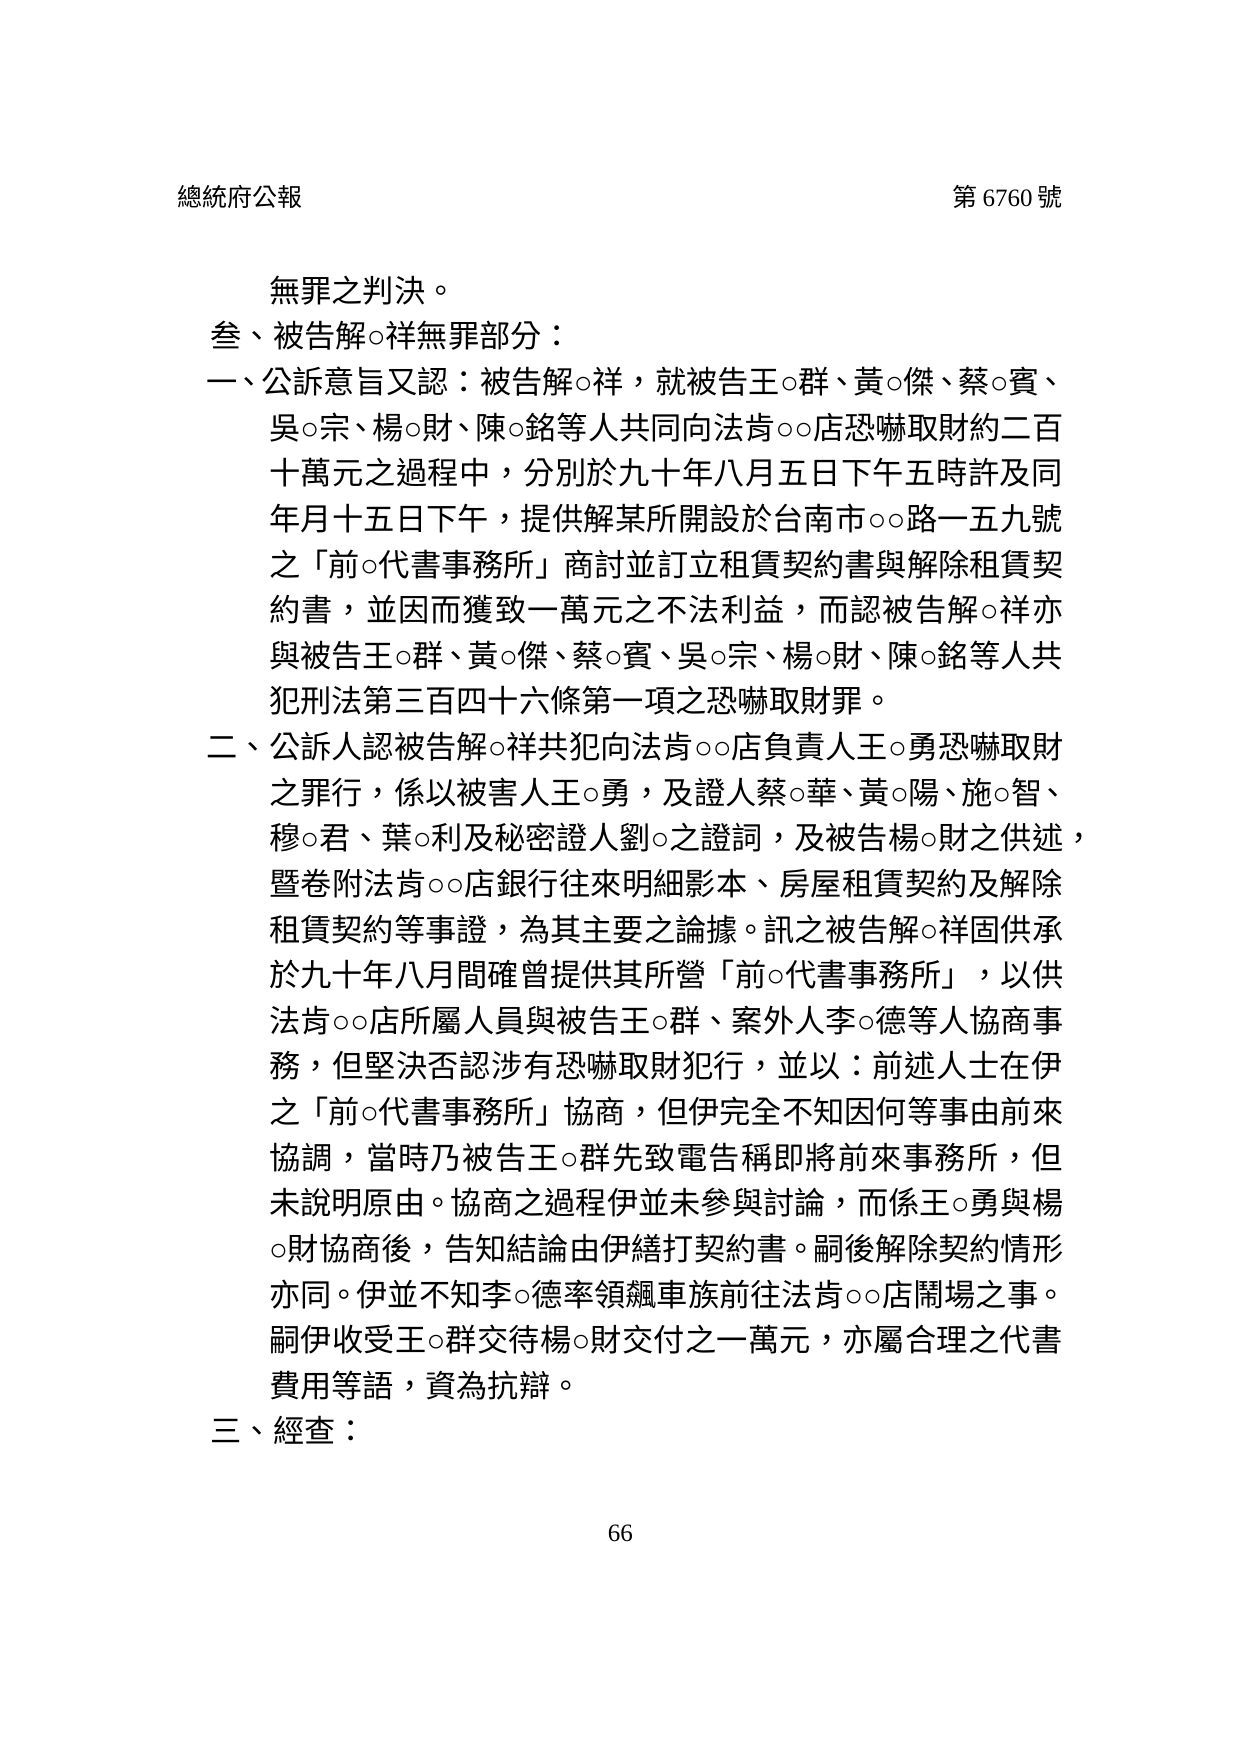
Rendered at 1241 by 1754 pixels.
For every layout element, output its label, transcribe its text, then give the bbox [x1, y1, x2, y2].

text 二、公訴人認被告解○祥共犯向法肯○○店負責人王○勇恐嚇取財之罪行，係以被害人王○勇，及證人蔡○華、黃○陽、施○智、穆○君、葉○利及秘密證人劉○之證詞，及被告楊○財之供述，暨卷附法肯○○店銀行往來明細影本、房屋租賃契約及解除租賃契約等事證，為其主要之論據。訊之被告解○祥固供承於九十年八月間確曾提供其所營「前○代書事務所」，以供法肯○○店所屬人員與被告王○群、案外人李○德等人協商事務，但堅決否認涉有恐嚇取財犯行，並以：前述人士在伊之「前○代書事務所」協商，但伊完全不知因何等事由前來協調，當時乃被告王○群先致電告稱即將前來事務所，但未說明原由。協商之過程伊並未參與討論，而係王○勇與楊○財協商後，告知結論由伊繕打契約書。嗣後解除契約情形亦同。伊並不知李○德率領飆車族前往法肯○○店鬧場之事。嗣伊收受王○群交待楊○財交付之一萬元，亦屬合理之代書費用等語，資為抗辯。 [206, 722, 1063, 1406]
text 無罪之判決。 [206, 266, 1063, 311]
text 一、公訴意旨又認：被告解○祥，就被告王○群、黃○傑、蔡○賓、吳○宗、楊○財、陳○銘等人共同向法肯○○店恐嚇取財約二百十萬元之過程中，分別於九十年八月五日下午五時許及同年月十五日下午，提供解某所開設於台南市○○路一五九號之「前○代書事務所」商討並訂立租賃契約書與解除租賃契約書，並因而獲致一萬元之不法利益，而認被告解○祥亦與被告王○群、黃○傑、蔡○賓、吳○宗、楊○財、陳○銘等人共犯刑法第三百四十六條第一項之恐嚇取財罪。 [206, 357, 1063, 722]
text 三、經查： [210, 1406, 1063, 1452]
text 叁、被告解○祥無罪部分： [177, 311, 1063, 357]
